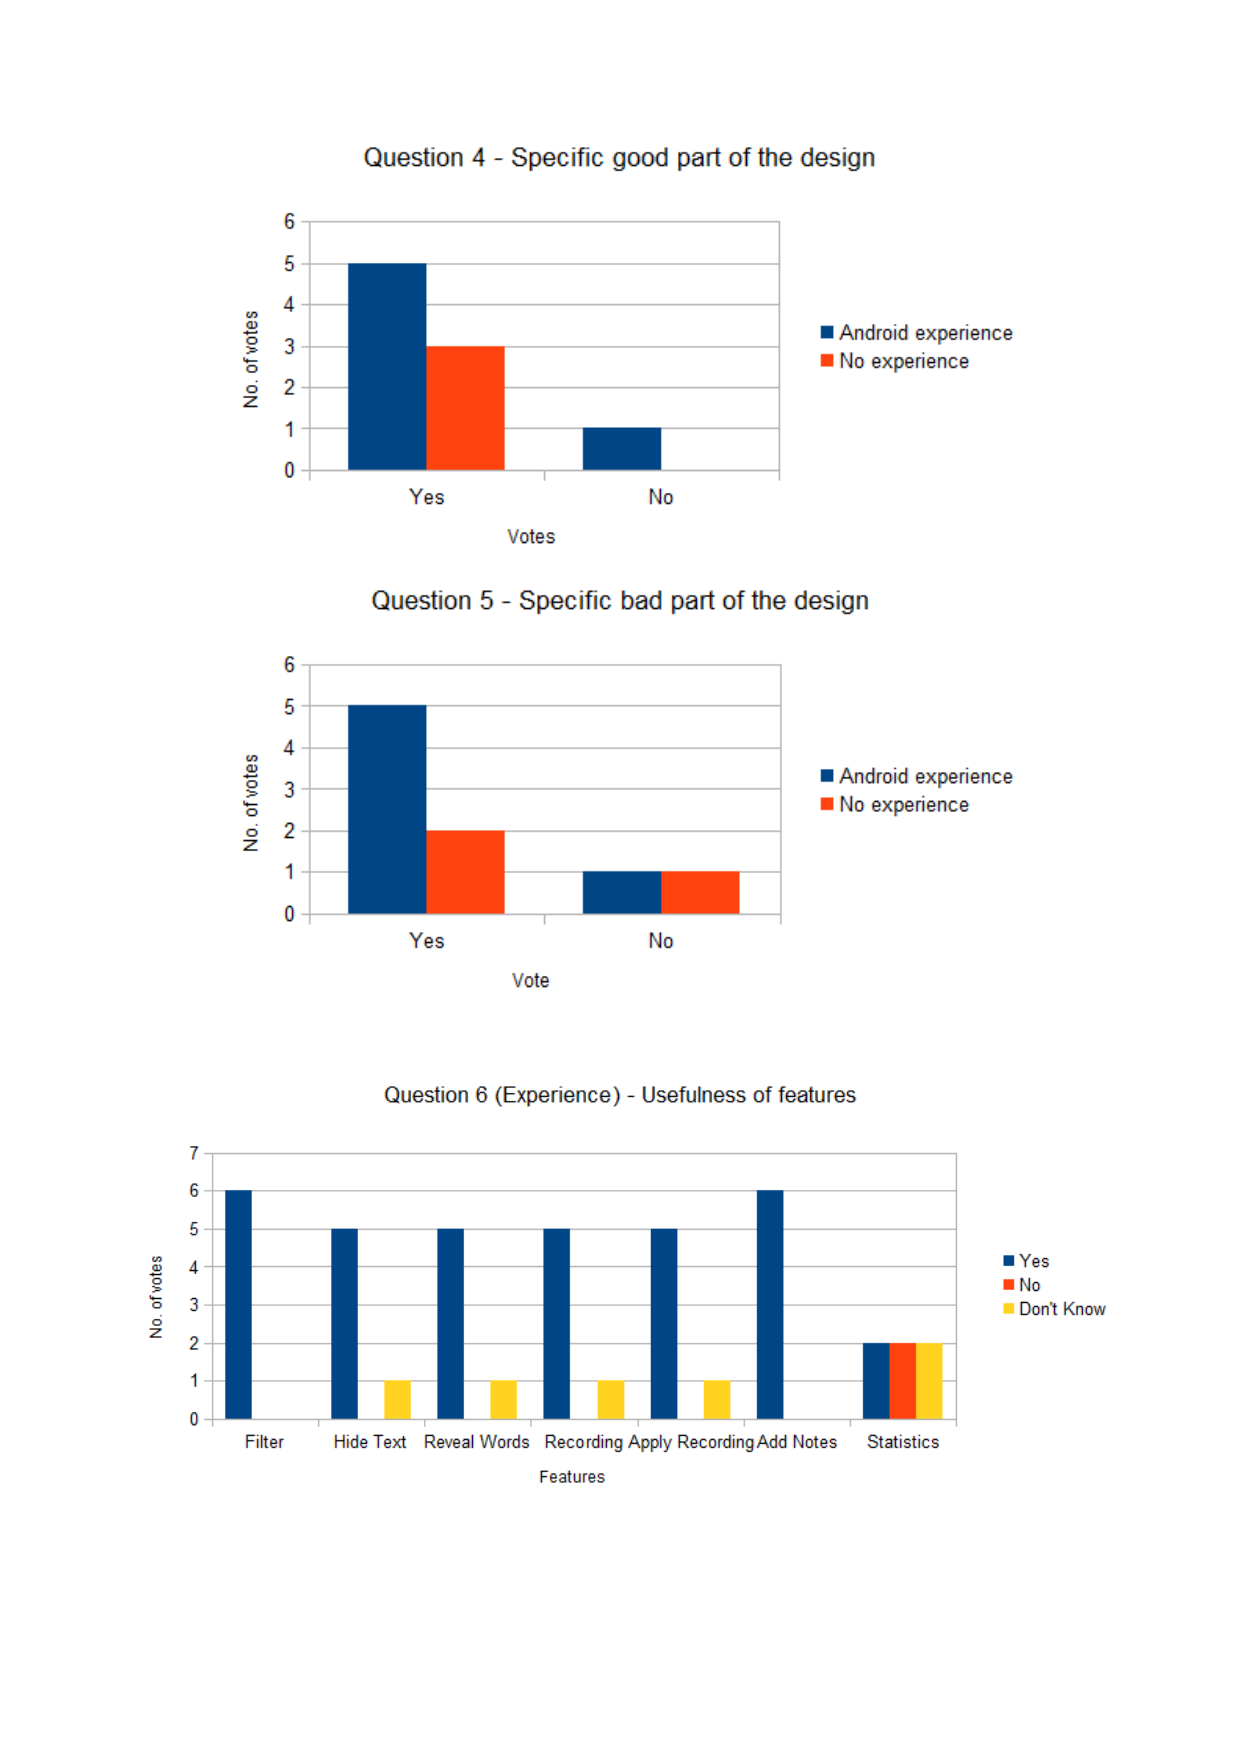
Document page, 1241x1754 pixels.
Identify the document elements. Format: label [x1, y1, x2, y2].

picture [118, 1061, 1123, 1512]
picture [206, 118, 1034, 1022]
